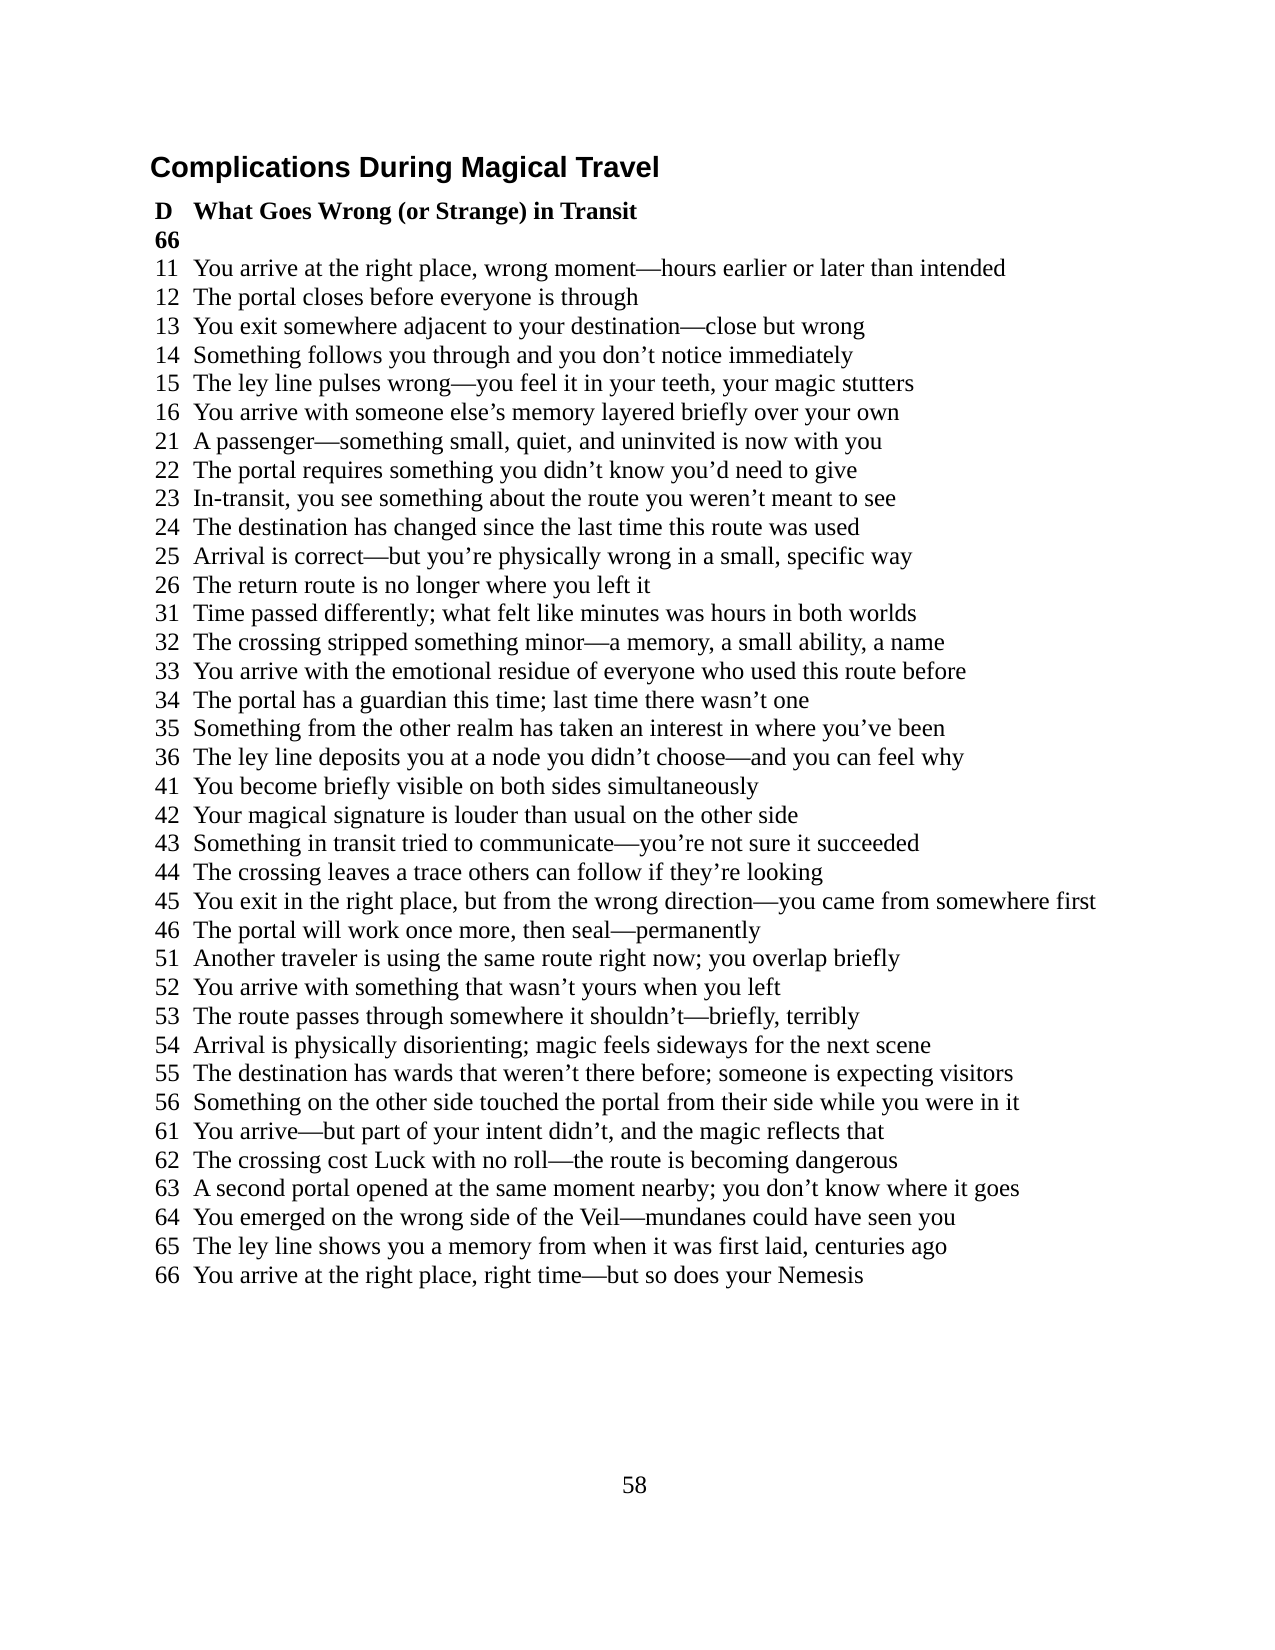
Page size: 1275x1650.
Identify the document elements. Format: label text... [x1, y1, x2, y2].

table_cell You exit somewhere adjacent to your destination—close but wrong [189, 311, 1125, 340]
table_cell 24 [150, 512, 188, 541]
table_cell 46 [150, 915, 188, 943]
table_cell The crossing cost Luck with no roll—the route is becoming dangerous [189, 1145, 1125, 1173]
table_cell Another traveler is using the same route right now; you overlap briefly [189, 944, 1125, 972]
table_cell 64 [150, 1202, 188, 1231]
table_cell 65 [150, 1231, 188, 1260]
table_cell The portal will work once more, then seal—permanently [189, 915, 1125, 943]
table_cell You arrive—but part of your intent didn’t, and the magic reflects that [189, 1116, 1125, 1145]
table_cell The portal has a guardian this time; last time there wasn’t one [189, 685, 1125, 713]
table_cell The destination has changed since the last time this route was used [189, 512, 1125, 541]
table_cell You arrive at the right place, right time—but so does your Nemesis [189, 1260, 1125, 1288]
table_cell 11 [150, 254, 188, 282]
table_cell Something on the other side touched the portal from their side while you were in it [189, 1087, 1125, 1116]
table_cell 14 [150, 340, 188, 368]
table_cell A passenger—something small, quiet, and uninvited is now with you [189, 426, 1125, 455]
table_cell The portal requires something you didn’t know you’d need to give [189, 455, 1125, 483]
table_cell 56 [150, 1087, 188, 1116]
table_header What Goes Wrong (or Strange) in Transit [189, 196, 1125, 253]
table_cell Arrival is correct—but you’re physically wrong in a small, specific way [189, 541, 1125, 570]
table_cell You arrive with someone else’s memory layered briefly over your own [189, 397, 1125, 426]
table_cell 26 [150, 570, 188, 598]
table_cell Arrival is physically disorienting; magic feels sideways for the next scene [189, 1030, 1125, 1058]
table_cell 23 [150, 484, 188, 512]
table_cell 55 [150, 1059, 188, 1087]
table_cell 41 [150, 771, 188, 800]
table_cell Time passed differently; what felt like minutes was hours in both worlds [189, 599, 1125, 627]
table_cell 16 [150, 397, 188, 426]
table_cell 35 [150, 714, 188, 742]
subtitle Complications During Magical Travel [150, 150, 1125, 183]
table_cell A second portal opened at the same moment nearby; you don’t know where it goes [189, 1174, 1125, 1202]
table_cell Something follows you through and you don’t notice immediately [189, 340, 1125, 368]
table_cell 44 [150, 857, 188, 886]
table_cell 25 [150, 541, 188, 570]
table_cell 45 [150, 886, 188, 915]
table_cell You arrive with something that wasn’t yours when you left [189, 972, 1125, 1001]
table_cell 12 [150, 282, 188, 311]
table_cell 13 [150, 311, 188, 340]
table_cell 63 [150, 1174, 188, 1202]
table_cell 15 [150, 369, 188, 397]
table_cell 51 [150, 944, 188, 972]
table_cell 42 [150, 800, 188, 828]
table_cell 53 [150, 1001, 188, 1030]
table_cell You exit in the right place, but from the wrong direction—you came from somewhere first [189, 886, 1125, 915]
table_cell The ley line shows you a memory from when it was first laid, centuries ago [189, 1231, 1125, 1260]
table_cell The return route is no longer where you left it [189, 570, 1125, 598]
table_cell 54 [150, 1030, 188, 1058]
table_header D66 [150, 196, 188, 253]
table_cell 61 [150, 1116, 188, 1145]
table_cell You arrive with the emotional residue of everyone who used this route before [189, 656, 1125, 685]
table_cell The route passes through somewhere it shouldn’t—briefly, terribly [189, 1001, 1125, 1030]
table_cell You arrive at the right place, wrong moment—hours earlier or later than intended [189, 254, 1125, 282]
table_cell The crossing leaves a trace others can follow if they’re looking [189, 857, 1125, 886]
table_cell 34 [150, 685, 188, 713]
table_cell 22 [150, 455, 188, 483]
table_cell 66 [150, 1260, 188, 1288]
table_cell You emerged on the wrong side of the Veil—mundanes could have seen you [189, 1202, 1125, 1231]
table_cell Something in transit tried to communicate—you’re not sure it succeeded [189, 829, 1125, 857]
table_cell The ley line pulses wrong—you feel it in your teeth, your magic stutters [189, 369, 1125, 397]
table_cell The ley line deposits you at a node you didn’t choose—and you can feel why [189, 742, 1125, 771]
table_cell 21 [150, 426, 188, 455]
table_cell 31 [150, 599, 188, 627]
table_cell 62 [150, 1145, 188, 1173]
table_cell In-transit, you see something about the route you weren’t meant to see [189, 484, 1125, 512]
table_cell The destination has wards that weren’t there before; someone is expecting visitors [189, 1059, 1125, 1087]
table_cell 36 [150, 742, 188, 771]
table_cell Your magical signature is louder than usual on the other side [189, 800, 1125, 828]
table_cell 52 [150, 972, 188, 1001]
table_cell Something from the other realm has taken an interest in where you’ve been [189, 714, 1125, 742]
table_cell The portal closes before everyone is through [189, 282, 1125, 311]
table_cell 32 [150, 627, 188, 656]
table_cell 43 [150, 829, 188, 857]
table_cell The crossing stripped something minor—a memory, a small ability, a name [189, 627, 1125, 656]
table_cell 33 [150, 656, 188, 685]
table_cell You become briefly visible on both sides simultaneously [189, 771, 1125, 800]
